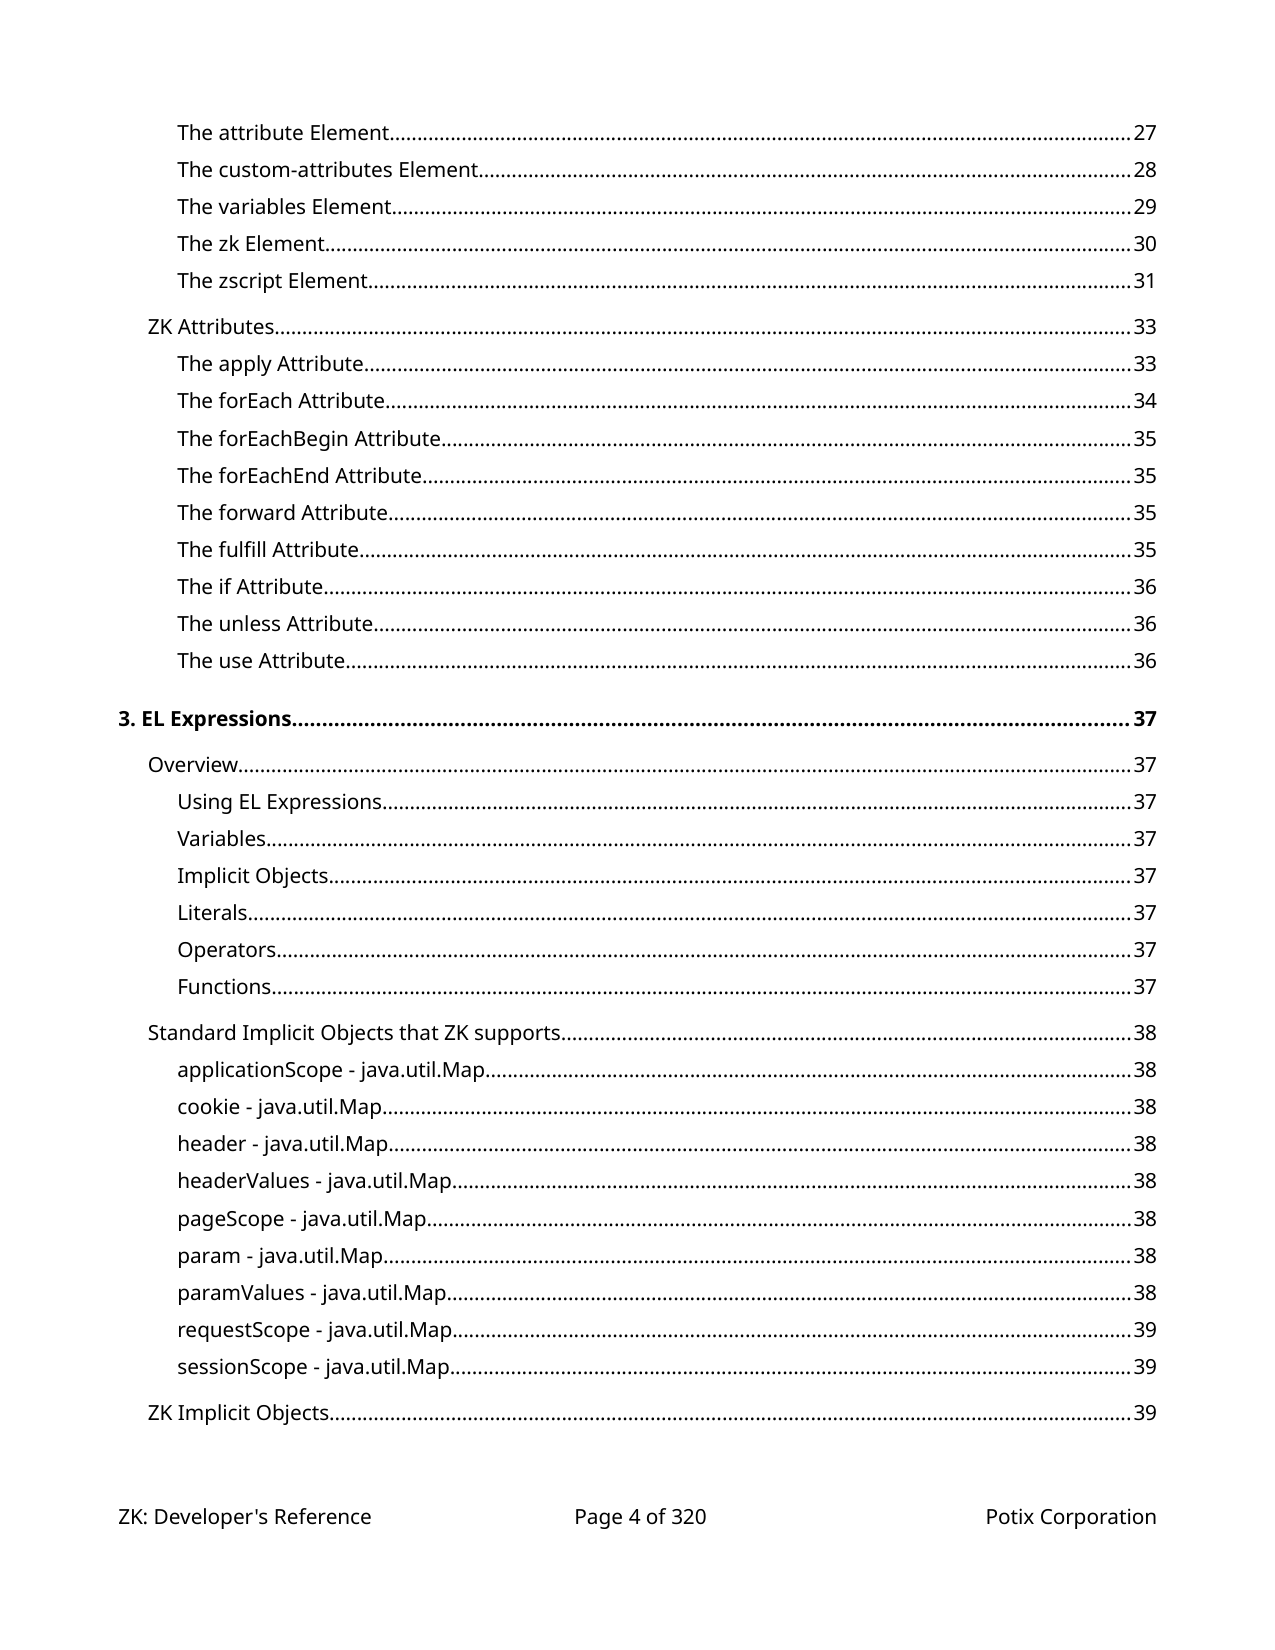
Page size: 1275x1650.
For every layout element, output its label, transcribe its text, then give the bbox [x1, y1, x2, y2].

text applicationScope - java.util.Map 38 [177, 1055, 1157, 1083]
text The forward Attribute 35 [177, 498, 1157, 526]
text Literals 37 [177, 898, 1157, 926]
text The fulfill Attribute 35 [177, 535, 1157, 563]
text pageScope - java.util.Map 38 [177, 1204, 1157, 1232]
text headerValues - java.util.Map 38 [177, 1167, 1157, 1195]
text cookie - java.util.Map 38 [177, 1092, 1157, 1121]
text ZK Attributes 33 [148, 312, 1157, 341]
text Using EL Expressions 37 [177, 787, 1157, 815]
text The if Attribute 36 [177, 572, 1157, 600]
text The variables Element 29 [177, 192, 1157, 221]
text The use Attribute 36 [177, 646, 1157, 674]
text The attribute Element 27 [177, 118, 1157, 146]
text The zk Element 30 [177, 229, 1157, 258]
text The forEachEnd Attribute 35 [177, 461, 1157, 489]
text Overview 37 [148, 750, 1157, 778]
text The forEachBegin Attribute 35 [177, 424, 1157, 452]
text The unless Attribute 36 [177, 609, 1157, 637]
text The forEach Attribute 34 [177, 387, 1157, 415]
text param - java.util.Map 38 [177, 1241, 1157, 1269]
text requestScope - java.util.Map 39 [177, 1315, 1157, 1343]
text ZK Implicit Objects 39 [148, 1398, 1157, 1426]
text header - java.util.Map 38 [177, 1129, 1157, 1158]
text Standard Implicit Objects that ZK supports 38 [148, 1018, 1157, 1046]
text The zscript Element 31 [177, 266, 1157, 295]
text Functions 37 [177, 972, 1157, 1001]
text The custom-attributes Element 28 [177, 155, 1157, 183]
text The apply Attribute 33 [177, 349, 1157, 378]
text Variables 37 [177, 824, 1157, 852]
text Implicit Objects 37 [177, 861, 1157, 889]
text Operators 37 [177, 935, 1157, 963]
text 3. EL Expressions 37 [118, 704, 1157, 732]
text paramValues - java.util.Map 38 [177, 1278, 1157, 1306]
text sessionScope - java.util.Map 39 [177, 1352, 1157, 1380]
